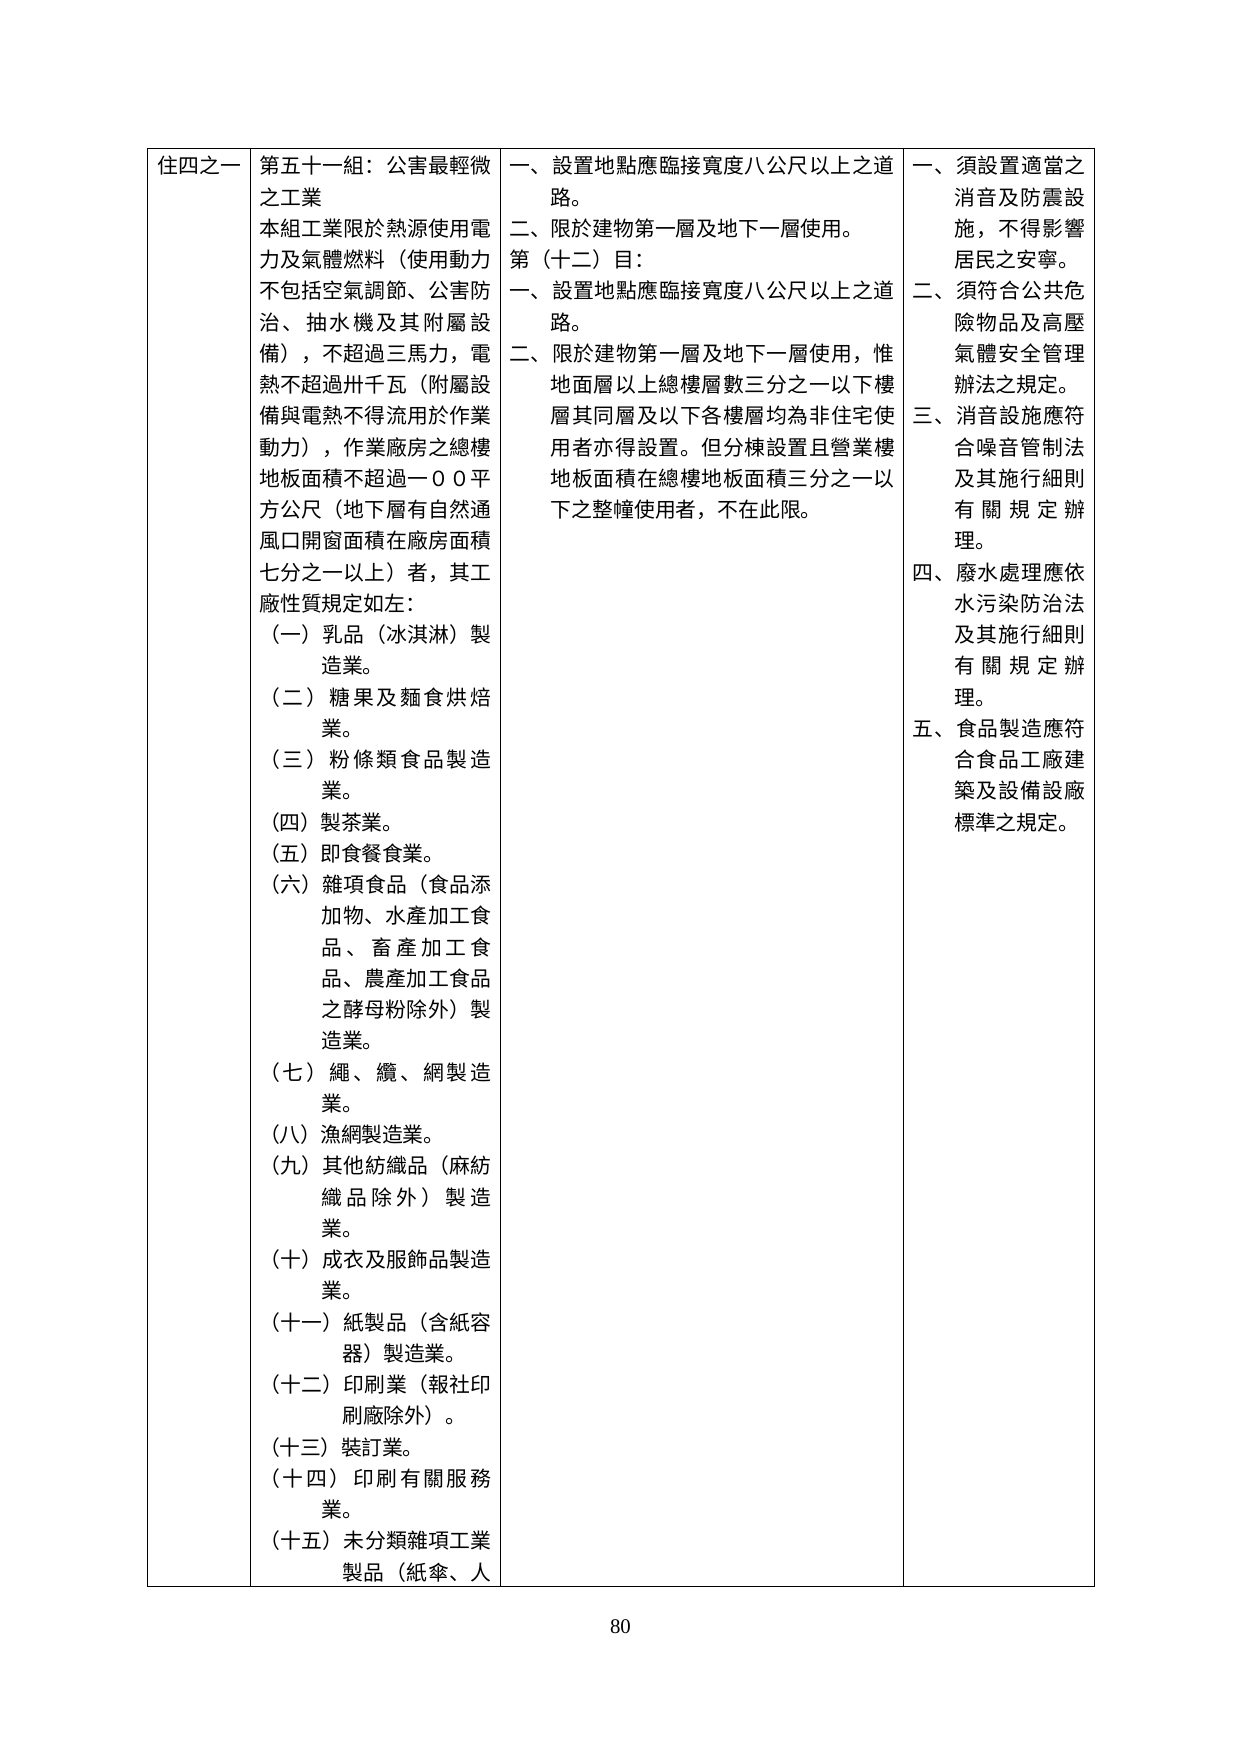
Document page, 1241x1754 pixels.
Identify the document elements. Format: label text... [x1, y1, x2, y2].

table_cell 一、須設置適當之消音及防震設施，不得影響居民之安寧。 二、須符合公共危險物品及高壓氣體安全管理辦法之規定。 三、消音設施應符合噪音管制法及其施行細則有關規定辦理。 四、廢水處理應依水污染防治法及其施行細則有關規定辦理。 五、食品製造應符合食品工廠建築及設備設廠標準之規定。 [904, 149, 1094, 1586]
table_cell 住四之一 [148, 149, 250, 1586]
table_cell 一、設置地點應臨接寬度八公尺以上之道路。 二、限於建物第一層及地下一層使用。 第（十二）目： 一、設置地點應臨接寬度八公尺以上之道路。 二、限於建物第一層及地下一層使用，惟地面層以上總樓層數三分之一以下樓層其同層及以下各樓層均為非住宅使用者亦得設置。但分棟設置且營業樓地板面積在總樓地板面積三分之一以下之整幢使用者，不在此限。 [501, 149, 903, 1586]
table_cell 第五十一組：公害最輕微之工業 本組工業限於熱源使用電力及氣體燃料（使用動力不包括空氣調節、公害防治、抽水機及其附屬設備），不超過三馬力，電熱不超過卅千瓦（附屬設備與電熱不得流用於作業動力），作業廠房之總樓地板面積不超過一００平方公尺（地下層有自然通風口開窗面積在廠房面積七分之一以上）者，其工廠性質規定如左： （一）乳品（冰淇淋）製造業。 （二）糖果及麵食烘焙業。 （三）粉條類食品製造業。 （四）製茶業。 （五）即食餐食業。 （六）雜項食品（食品添加物、水產加工食品、畜產加工食品、農產加工食品之酵母粉除外）製造業。 （七）繩、纜、網製造業。 （八）漁網製造業。 （九）其他紡織品（麻紡織品除外）製造業。 （十）成衣及服飾品製造業。 （十一）紙製品（含紙容器）製造業。 （十二）印刷業（報社印刷廠除外）。 （十三）裝訂業。 （十四）印刷有關服務業。 （十五）未分類雜項工業製品（紙傘、人 [251, 149, 500, 1586]
